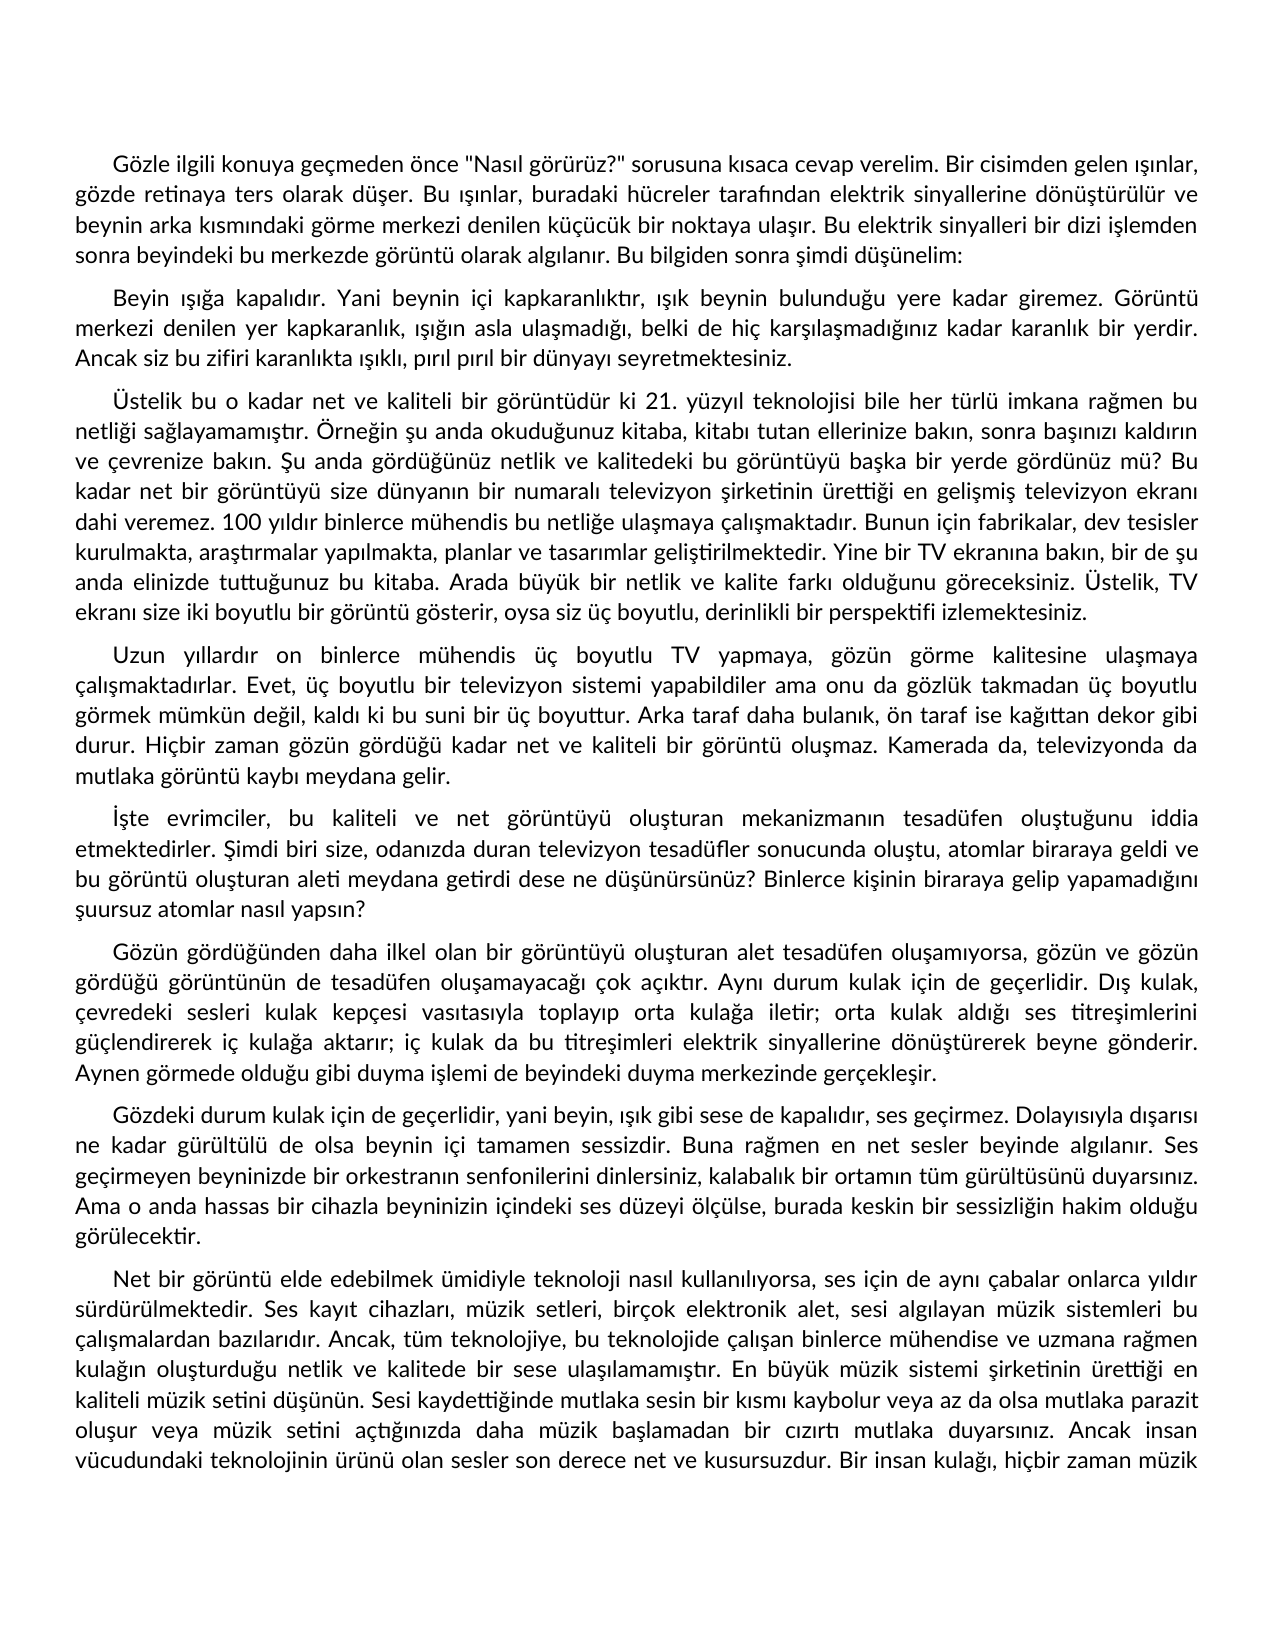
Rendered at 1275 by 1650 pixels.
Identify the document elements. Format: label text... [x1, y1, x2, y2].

text Uzun yıllardır on binlerce mühendis üç boyutlu TV yapmaya, gözün görme kalitesine ulaşmaya çalışmaktadırlar. Evet, üç boyutlu bir televizyon sistemi yapabildiler ama onu da gözlük takmadan üç boyutlu görmek mümkün değil, kaldı ki bu suni bir üç boyuttur. Arka taraf daha bulanık, ön taraf ise kağıttan dekor gibi durur. Hiçbir zaman gözün gördüğü kadar net ve kaliteli bir görüntü oluşmaz. Kamerada da, televizyonda da mutlaka görüntü kaybı meydana gelir. [75, 641, 1200, 789]
text Gözle ilgili konuya geçmeden önce "Nasıl görürüz?" sorusuna kısaca cevap verelim. Bir cisimden gelen ışınlar, gözde retinaya ters olarak düşer. Bu ışınlar, buradaki hücreler tarafından elektrik sinyallerine dönüştürülür ve beynin arka kısmındaki görme merkezi denilen küçücük bir noktaya ulaşır. Bu elektrik sinyalleri bir dizi işlemden sonra beyindeki bu merkezde görüntü olarak algılanır. Bu bilgiden sonra şimdi düşünelim: [75, 150, 1200, 268]
text Gözdeki durum kulak için de geçerlidir, yani beyin, ışık gibi sese de kapalıdır, ses geçirmez. Dolayısıyla dışarısı ne kadar gürültülü de olsa beynin içi tamamen sessizdir. Buna rağmen en net sesler beyinde algılanır. Ses geçirmeyen beyninizde bir orkestranın senfonilerini dinlersiniz, kalabalık bir ortamın tüm gürültüsünü duyarsınız. Ama o anda hassas bir cihazla beyninizin içindeki ses düzeyi ölçülse, burada keskin bir sessizliğin hakim olduğu görülecektir. [75, 1101, 1200, 1249]
text İşte evrimciler, bu kaliteli ve net görüntüyü oluşturan mekanizmanın tesadüfen oluştuğunu iddia etmektedirler. Şimdi biri size, odanızda duran televizyon tesadüfler sonucunda oluştu, atomlar biraraya geldi ve bu görüntü oluşturan aleti meydana getirdi dese ne düşünürsünüz? Binlerce kişinin biraraya gelip yapamadığını şuursuz atomlar nasıl yapsın? [75, 804, 1200, 922]
text Üstelik bu o kadar net ve kaliteli bir görüntüdür ki 21. yüzyıl teknolojisi bile her türlü imkana rağmen bu netliği sağlayamamıştır. Örneğin şu anda okuduğunuz kitaba, kitabı tutan ellerinize bakın, sonra başınızı kaldırın ve çevrenize bakın. Şu anda gördüğünüz netlik ve kalitedeki bu görüntüyü başka bir yerde gördünüz mü? Bu kadar net bir görüntüyü size dünyanın bir numaralı televizyon şirketinin ürettiği en gelişmiş televizyon ekranı dahi veremez. 100 yıldır binlerce mühendis bu netliğe ulaşmaya çalışmaktadır. Bunun için fabrikalar, dev tesisler kurulmakta, araştırmalar yapılmakta, planlar ve tasarımlar geliştirilmektedir. Yine bir TV ekranına bakın, bir de şu anda elinizde tuttuğunuz bu kitaba. Arada büyük bir netlik ve kalite farkı olduğunu göreceksiniz. Üstelik, TV ekranı size iki boyutlu bir görüntü gösterir, oysa siz üç boyutlu, derinlikli bir perspektifi izlemektesiniz. [75, 386, 1200, 625]
text Net bir görüntü elde edebilmek ümidiyle teknoloji nasıl kullanılıyorsa, ses için de aynı çabalar onlarca yıldır sürdürülmektedir. Ses kayıt cihazları, müzik setleri, birçok elektronik alet, sesi algılayan müzik sistemleri bu çalışmalardan bazılarıdır. Ancak, tüm teknolojiye, bu teknolojide çalışan binlerce mühendise ve uzmana rağmen kulağın oluşturduğu netlik ve kalitede bir sese ulaşılamamıştır. En büyük müzik sistemi şirketinin ürettiği en kaliteli müzik setini düşünün. Sesi kaydettiğinde mutlaka sesin bir kısmı kaybolur veya az da olsa mutlaka parazit oluşur veya müzik setini açtığınızda daha müzik başlamadan bir cızırtı mutlaka duyarsınız. Ancak insan vücudundaki teknolojinin ürünü olan sesler son derece net ve kusursuzdur. Bir insan kulağı, hiçbir zaman müzik [75, 1264, 1200, 1473]
text Gözün gördüğünden daha ilkel olan bir görüntüyü oluşturan alet tesadüfen oluşamıyorsa, gözün ve gözün gördüğü görüntünün de tesadüfen oluşamayacağı çok açıktır. Aynı durum kulak için de geçerlidir. Dış kulak, çevredeki sesleri kulak kepçesi vasıtasıyla toplayıp orta kulağa iletir; orta kulak aldığı ses titreşimlerini güçlendirerek iç kulağa aktarır; iç kulak da bu titreşimleri elektrik sinyallerine dönüştürerek beyne gönderir. Aynen görmede olduğu gibi duyma işlemi de beyindeki duyma merkezinde gerçekleşir. [75, 937, 1200, 1086]
text Beyin ışığa kapalıdır. Yani beynin içi kapkaranlıktır, ışık beynin bulunduğu yere kadar giremez. Görüntü merkezi denilen yer kapkaranlık, ışığın asla ulaşmadığı, belki de hiç karşılaşmadığınız kadar karanlık bir yerdir. Ancak siz bu zifiri karanlıkta ışıklı, pırıl pırıl bir dünyayı seyretmektesiniz. [75, 283, 1200, 371]
